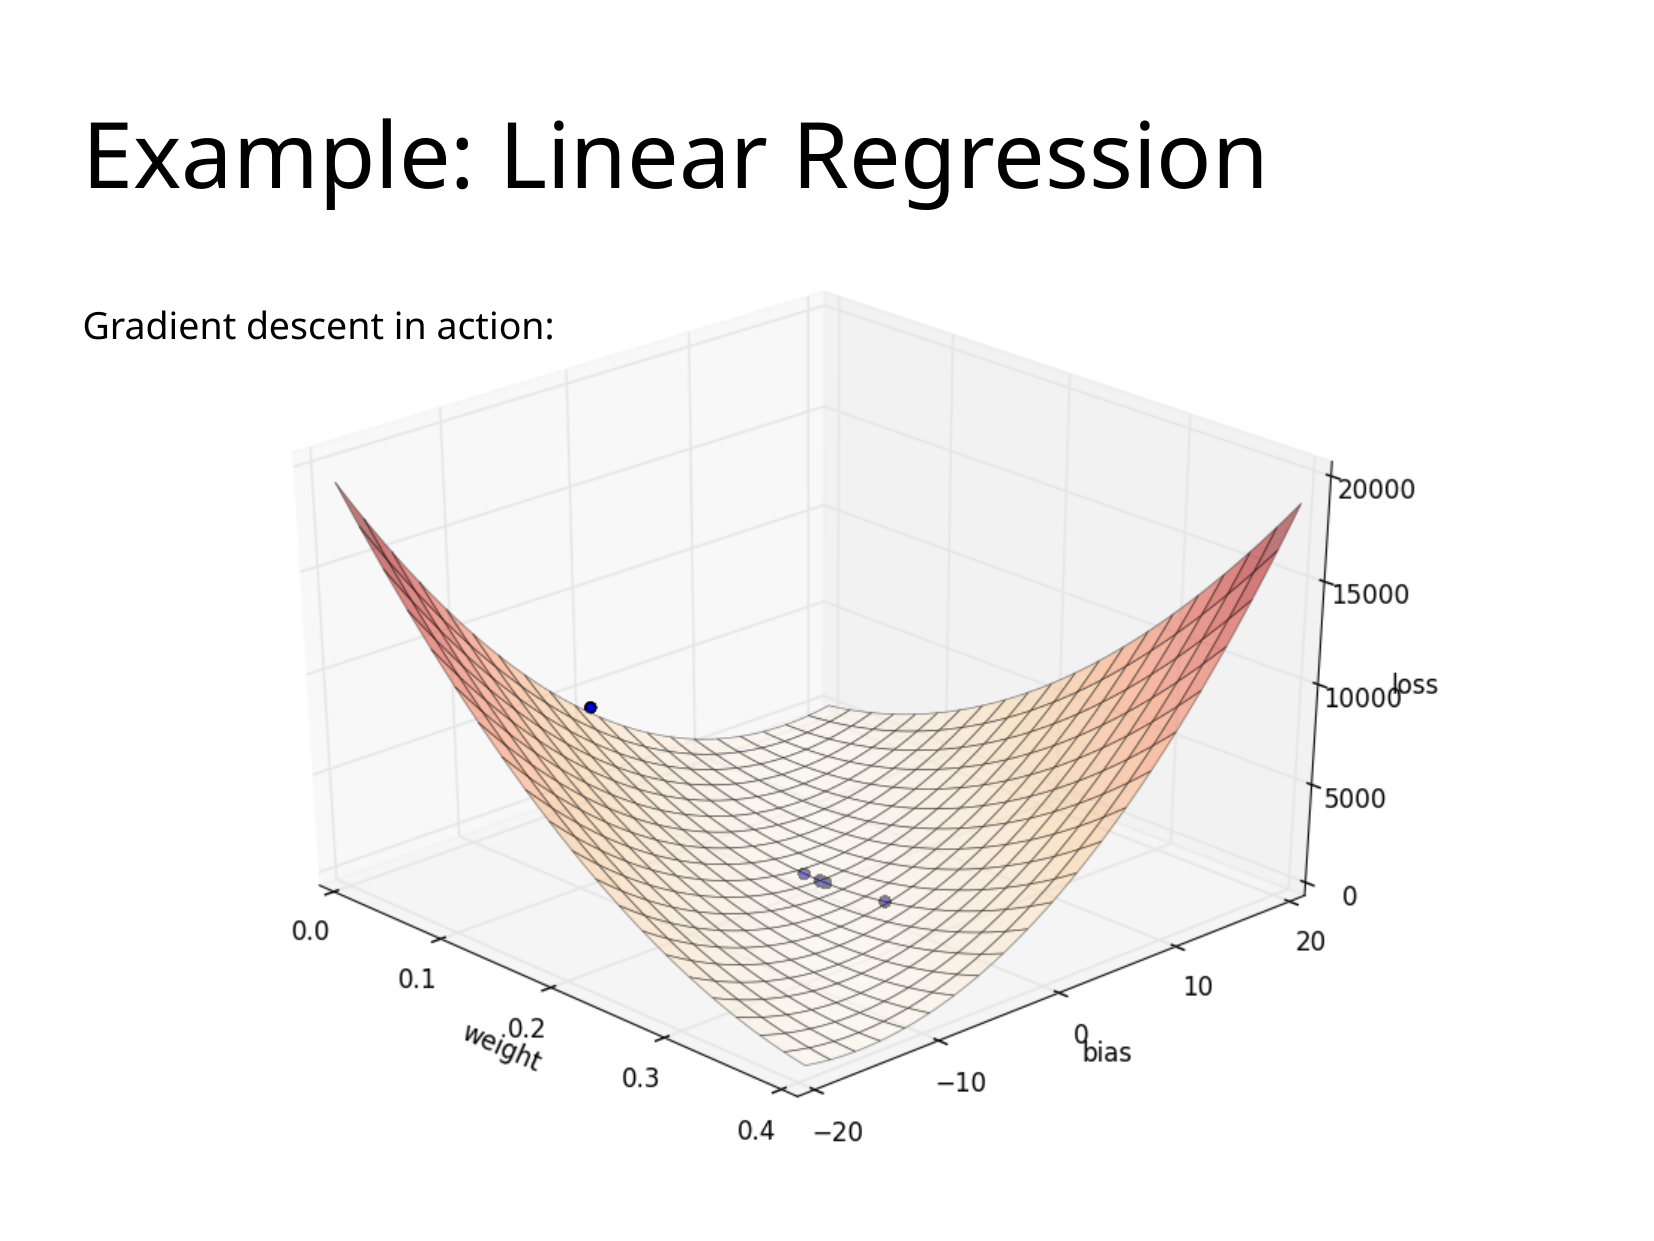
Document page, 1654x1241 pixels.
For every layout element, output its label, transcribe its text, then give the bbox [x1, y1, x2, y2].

picture [0, 131, 1593, 1241]
title Example: Linear Regression [82, 49, 1571, 257]
list Gradient descent in action: [82, 289, 616, 860]
